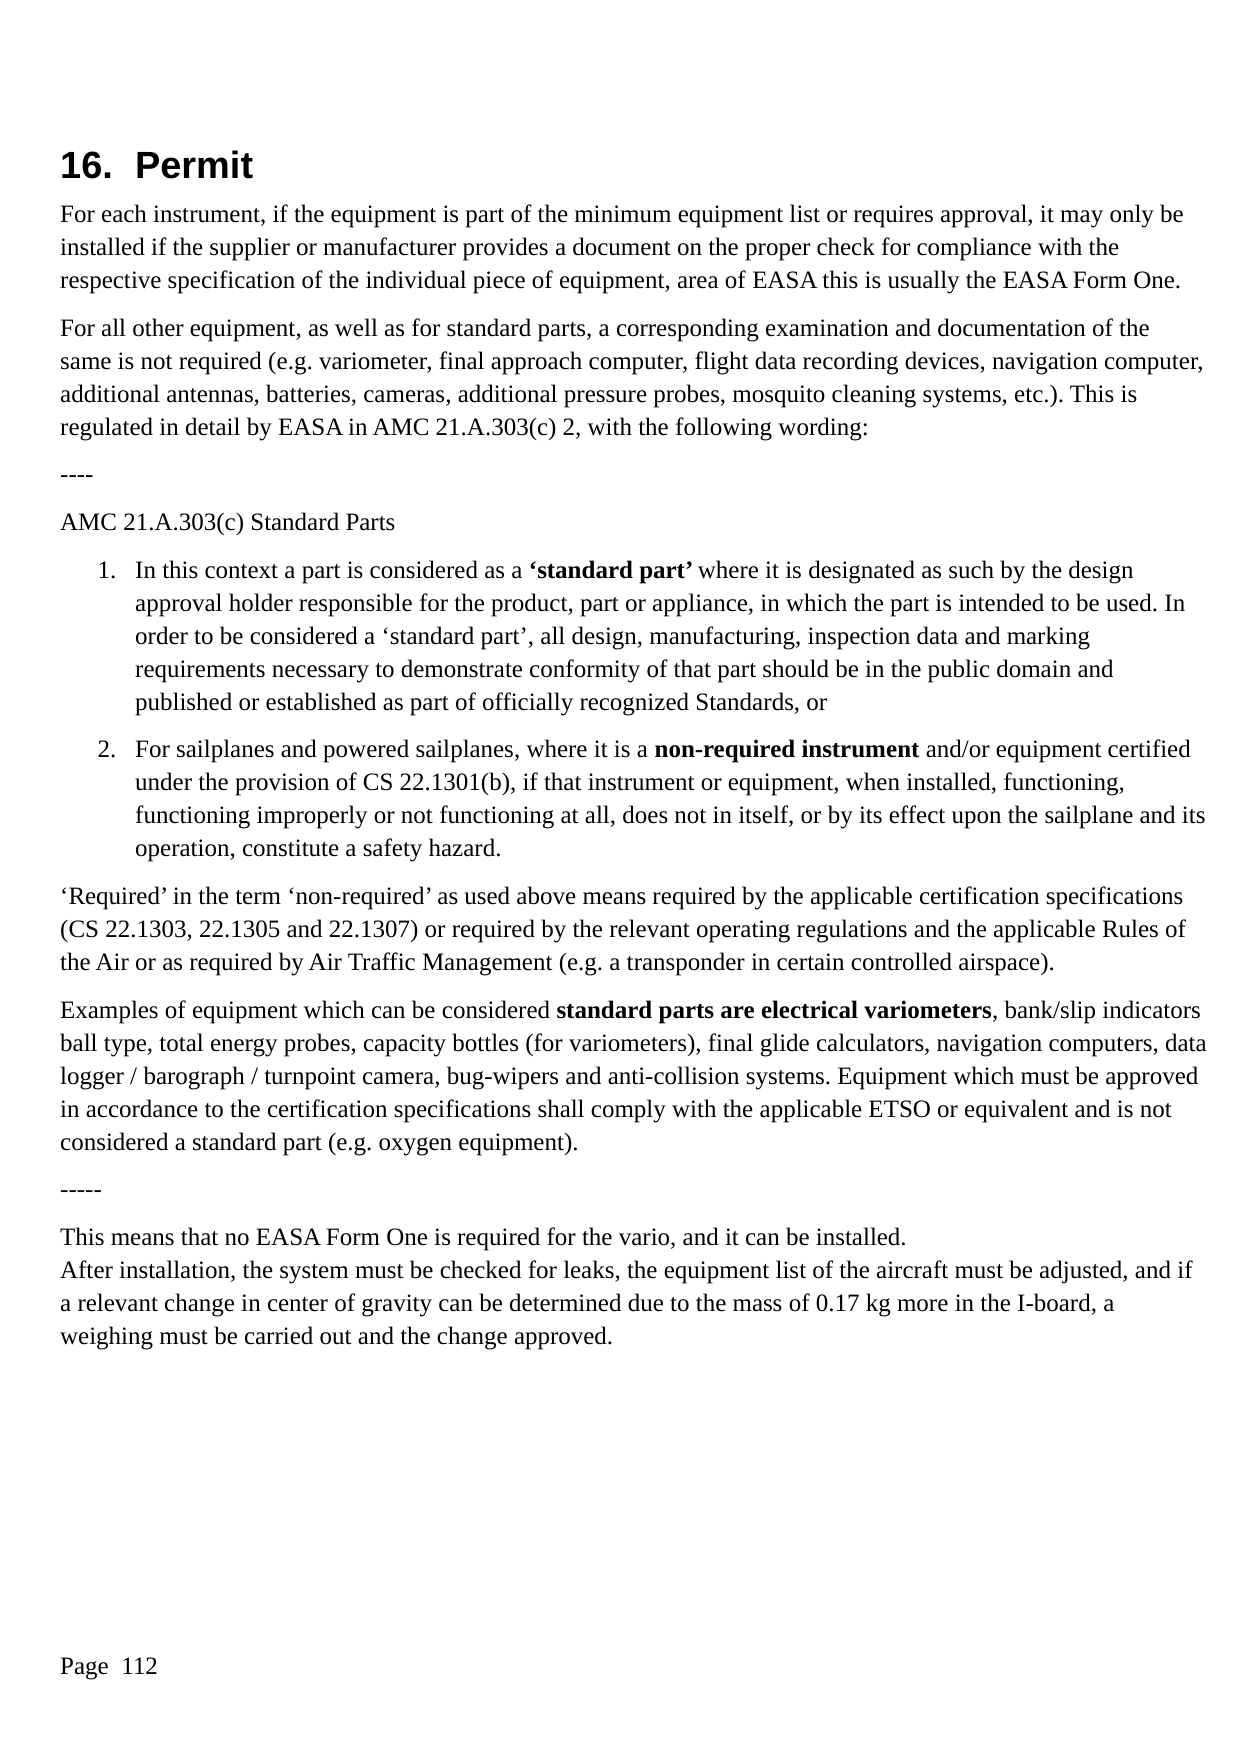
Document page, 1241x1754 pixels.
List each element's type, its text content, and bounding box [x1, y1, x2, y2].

text This means that no EASA Form One is required for the vario, and it can be installed. After installation, the system must be checked for leaks, the equipment list of the aircraft must be adjusted, and if a relevant change in center of gravity can be determined due to the mass of 0.17 kg more in the I-board, a weighing must be carried out and the change approved. [60, 1222, 1207, 1350]
list In this context a part is considered as a ‘standard part’ where it is designated as such by the design approval holder responsible for the product, part or appliance, in which the part is intended to be used. In order to be considered a ‘standard part’, all design, manufacturing, inspection data and marking requirements necessary to demonstrate conformity of that part should be in the public domain and published or established as part of officially recognized Standards, or [97, 555, 1207, 716]
text AMC 21.A.303(c) Standard Parts [60, 507, 1207, 536]
text For all other equipment, as well as for standard parts, a corresponding examination and documentation of the same is not required (e.g. variometer, final approach computer, flight data recording devices, navigation computer, additional antennas, batteries, cameras, additional pressure probes, mosquito cleaning systems, etc.). This is regulated in detail by EASA in AMC 21.A.303(c) 2, with the following wording: [60, 313, 1207, 441]
text ‘Required’ in the term ‘non-required’ as used above means required by the applicable certification specifications (CS 22.1303, 22.1305 and 22.1307) or required by the relevant operating regulations and the applicable Rules of the Air or as required by Air Traffic Management (e.g. a transponder in certain controlled airspace). [60, 881, 1207, 976]
text For each instrument, if the equipment is part of the minimum equipment list or requires approval, it may only be installed if the supplier or manufacturer provides a document on the proper check for compliance with the respective specification of the individual piece of equipment, area of ​​EASA this is usually the EASA Form One. [60, 199, 1207, 294]
subtitle Permit [60, 143, 1207, 187]
list For sailplanes and powered sailplanes, where it is a non-required instrument and/or equipment certified under the provision of CS 22.1301(b), if that instrument or equipment, when installed, functioning, functioning improperly or not functioning at all, does not in itself, or by its effect upon the sailplane and its operation, constitute a safety hazard. [97, 734, 1207, 862]
text ---- [60, 459, 1207, 488]
text Examples of equipment which can be considered standard parts are electrical variometers, bank/slip indicators ball type, total energy probes, capacity bottles (for variometers), final glide calculators, navigation computers, data logger / barograph / turnpoint camera, bug-wipers and anti-collision systems. Equipment which must be approved in accordance to the certification specifications shall comply with the applicable ETSO or equivalent and is not considered a standard part (e.g. oxygen equipment). [60, 995, 1207, 1156]
text ----- [60, 1174, 1207, 1203]
